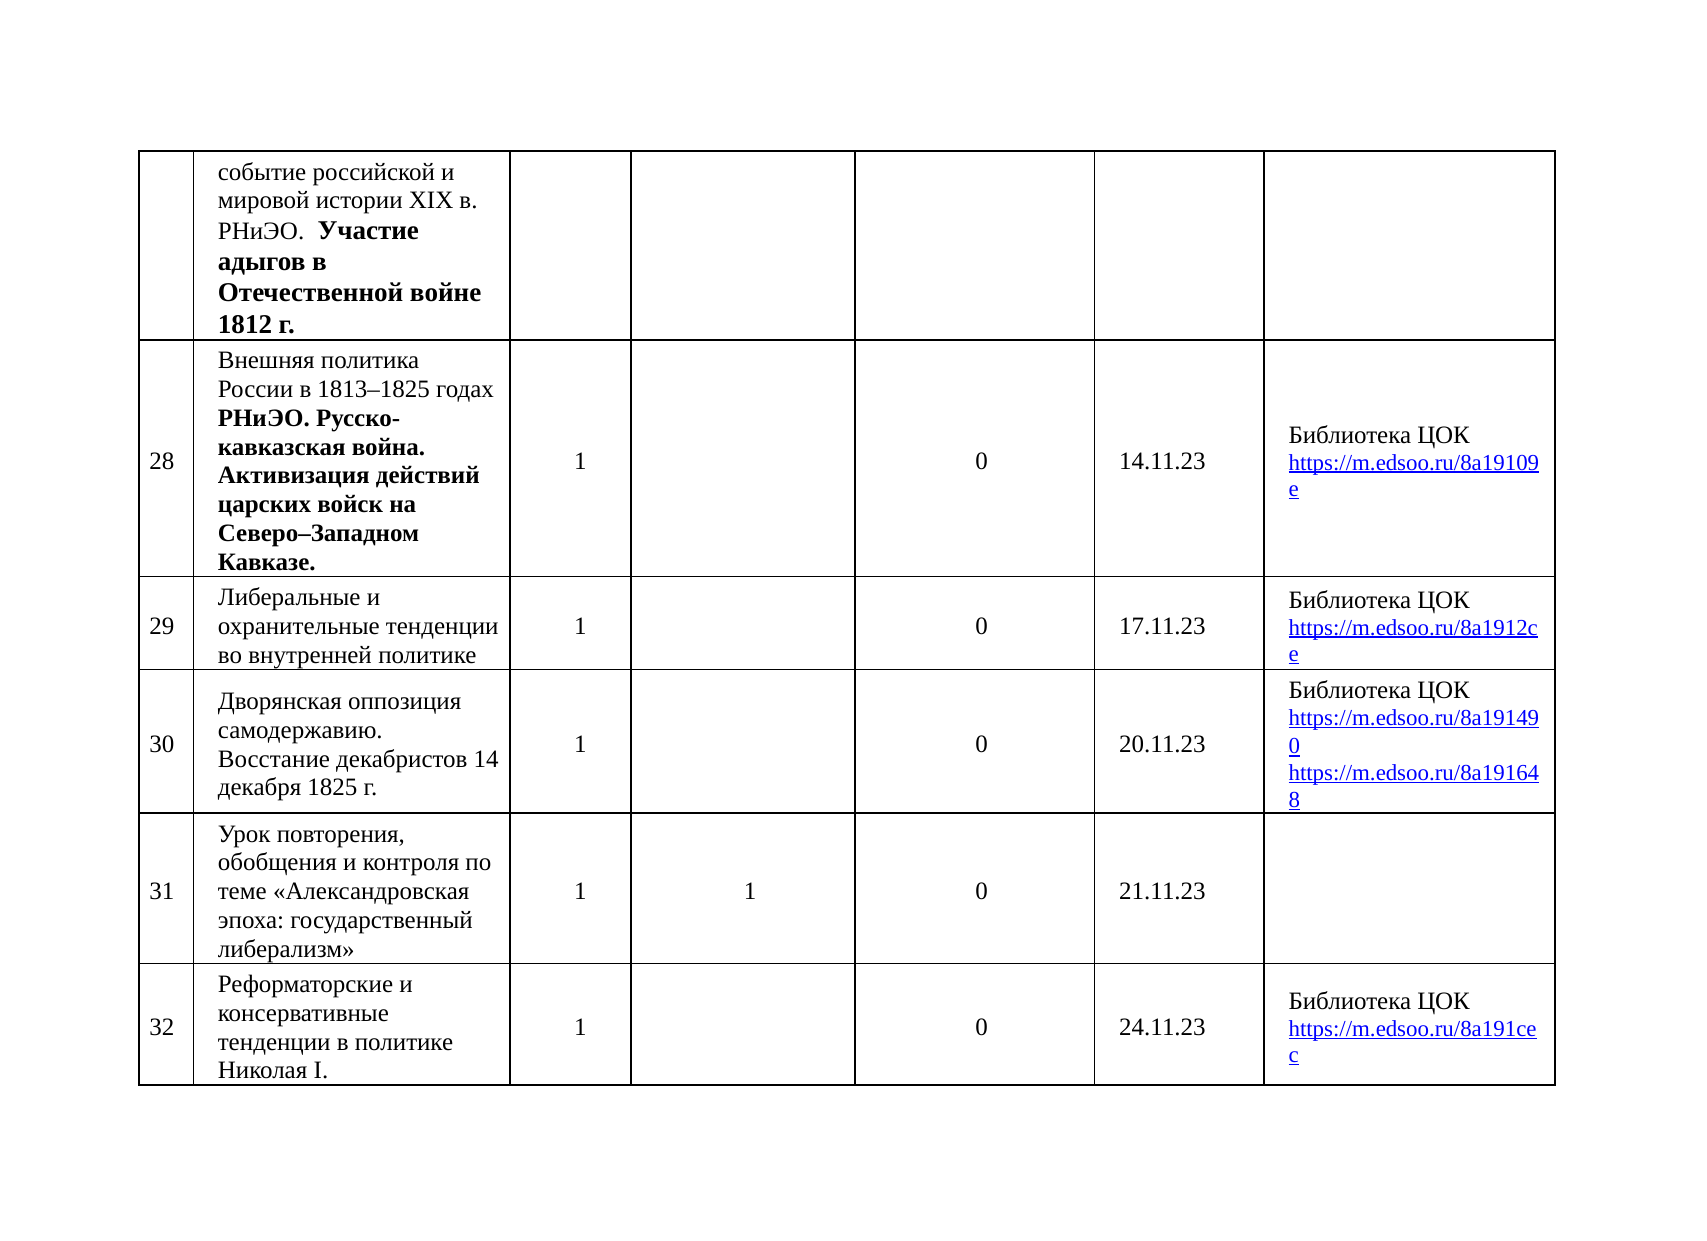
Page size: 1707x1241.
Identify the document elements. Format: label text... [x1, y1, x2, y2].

table_cell 0 [856, 964, 1094, 1084]
table_cell событие российской и мировой истории XIX в. РНиЭО. Участие адыгов в Отечественной войне 1812 г. [194, 152, 509, 339]
table_cell [632, 670, 854, 812]
table_cell 32 [140, 964, 193, 1084]
table_cell [632, 152, 854, 339]
table_cell 0 [856, 814, 1094, 962]
table_cell 1 [511, 814, 630, 962]
table_cell 1 [511, 964, 630, 1084]
table_cell 1 [511, 670, 630, 812]
table_cell [632, 341, 854, 576]
table_cell 31 [140, 814, 193, 962]
table_cell 24.11.23 [1095, 964, 1263, 1084]
table_cell Библиотека ЦОК https://m.edsoo.ru/8a191cec [1265, 964, 1554, 1084]
table_cell [1265, 152, 1554, 339]
table_cell Урок повторения, обобщения и контроля по теме «Александровская эпоха: государственный либерализм» [194, 814, 509, 962]
table_cell [632, 577, 854, 669]
table_cell Внешняя политика России в 1813–1825 годах РНиЭО. Русско-кавказская война. Активизация действий царских войск на Северо–Западном Кавказе. [194, 341, 509, 576]
table_cell Реформаторские и консервативные тенденции в политике Николая I. [194, 964, 509, 1084]
table_cell 0 [856, 670, 1094, 812]
table_cell 17.11.23 [1095, 577, 1263, 669]
table_cell 30 [140, 670, 193, 812]
table_cell [1265, 814, 1554, 962]
table_cell 29 [140, 577, 193, 669]
table_cell 21.11.23 [1095, 814, 1263, 962]
table_cell Библиотека ЦОК https://m.edsoo.ru/8a191490 https://m.edsoo.ru/8a191648 [1265, 670, 1554, 812]
table_cell 0 [856, 577, 1094, 669]
table_cell 14.11.23 [1095, 341, 1263, 576]
table_cell Библиотека ЦОК https://m.edsoo.ru/8a19109e [1265, 341, 1554, 576]
table_cell [140, 152, 193, 339]
table_cell 1 [511, 577, 630, 669]
table_cell 0 [856, 341, 1094, 576]
table_cell Библиотека ЦОК https://m.edsoo.ru/8a1912ce [1265, 577, 1554, 669]
table_cell Дворянская оппозиция самодержавию. Восстание декабристов 14 декабря 1825 г. [194, 670, 509, 812]
table_cell 1 [632, 814, 854, 962]
table_cell [1095, 152, 1263, 339]
table_cell [856, 152, 1094, 339]
table_cell [511, 152, 630, 339]
table_cell [632, 964, 854, 1084]
table_cell 1 [511, 341, 630, 576]
table_cell Либеральные и охранительные тенденции во внутренней политике [194, 577, 509, 669]
table_cell 28 [140, 341, 193, 576]
table_cell 20.11.23 [1095, 670, 1263, 812]
